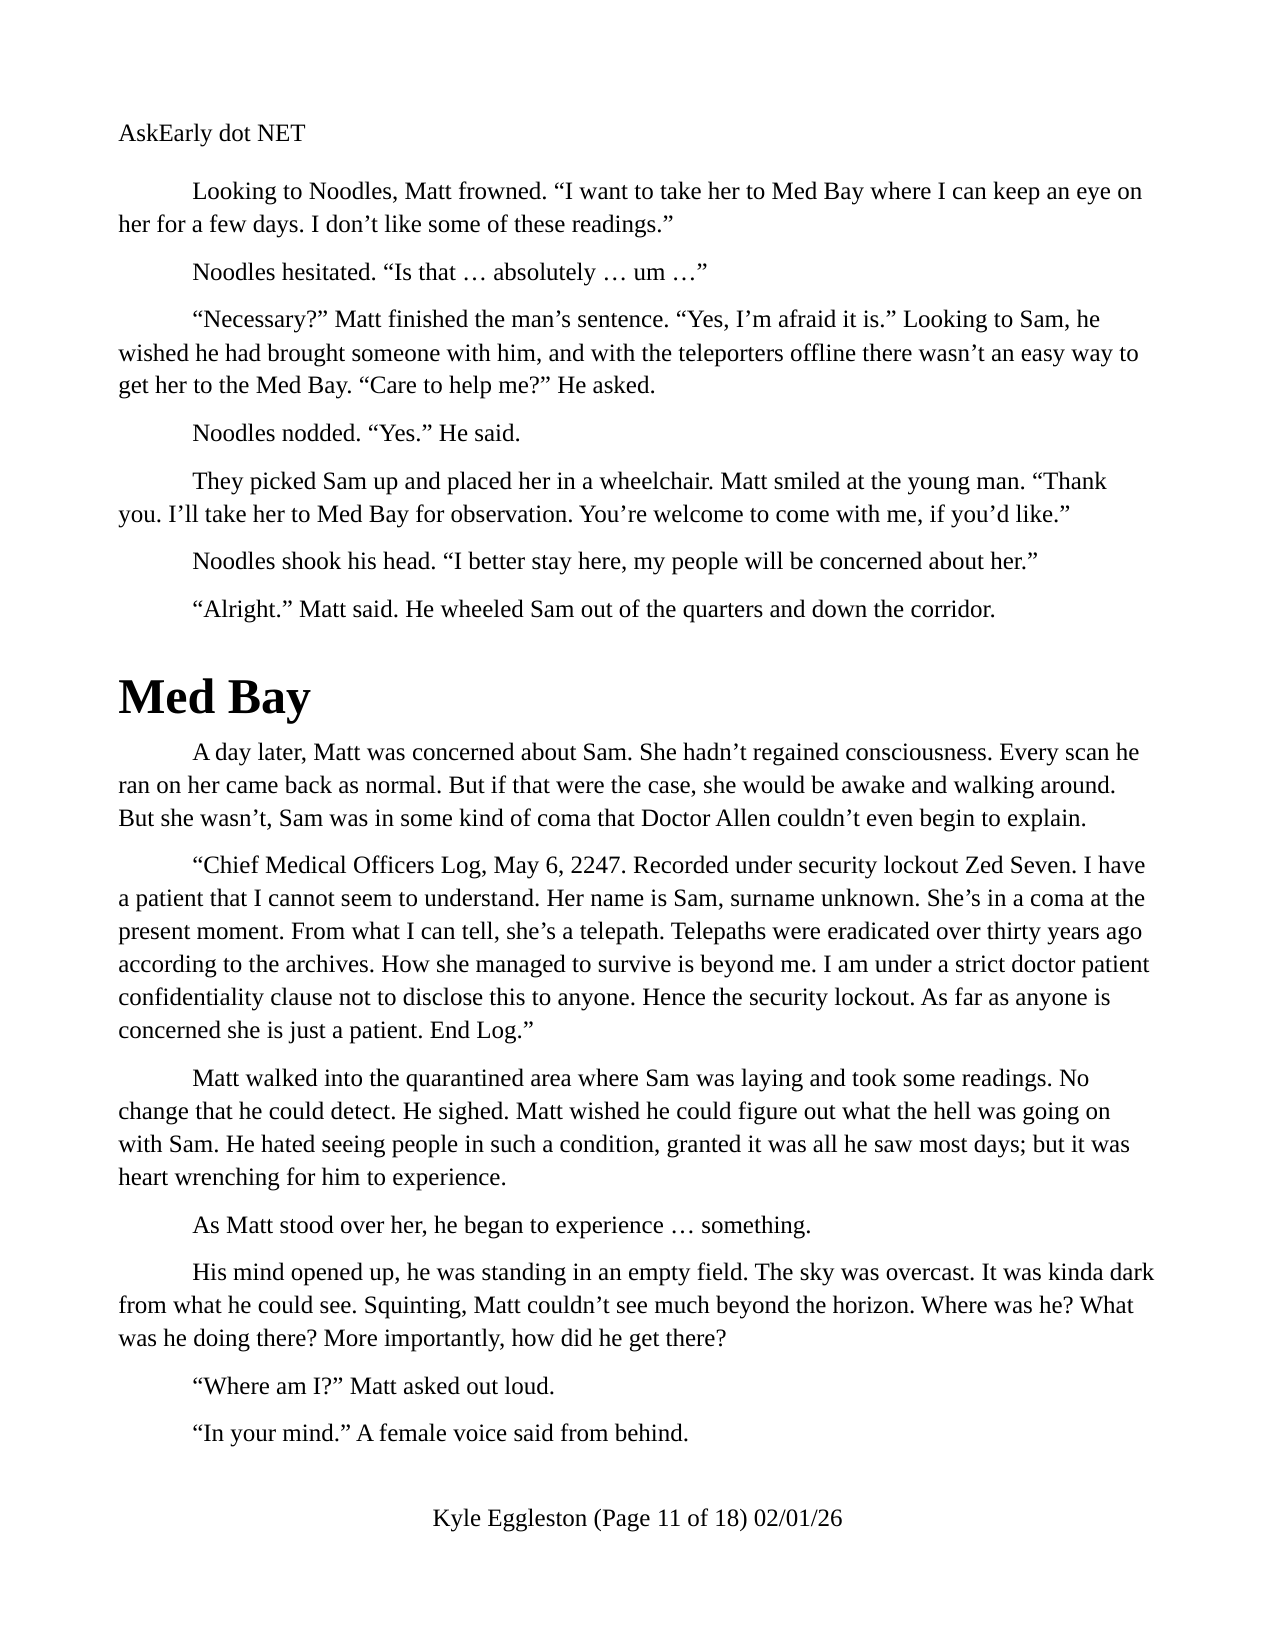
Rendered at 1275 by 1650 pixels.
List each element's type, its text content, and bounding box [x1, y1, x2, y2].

subtitle Med Bay [118, 667, 1157, 724]
text “Where am I?” Matt asked out loud. [118, 1371, 1157, 1400]
text They picked Sam up and placed her in a wheelchair. Matt smiled at the young man. “Thank you. I’ll take her to Med Bay for observation. You’re welcome to come with me, if you’d like.” [118, 466, 1157, 528]
text Noodles shook his head. “I better stay here, my people will be concerned about her.” [118, 546, 1157, 575]
text “In your mind.” A female voice said from behind. [118, 1418, 1157, 1447]
text Matt walked into the quarantined area where Sam was laying and took some readings. No change that he could detect. He sighed. Matt wished he could figure out what the hell was going on with Sam. He hated seeing people in such a condition, granted it was all he saw most days; but it was heart wrenching for him to experience. [118, 1063, 1157, 1191]
text “Alright.” Matt said. He wheeled Sam out of the quarters and down the corridor. [118, 594, 1157, 623]
text “Chief Medical Officers Log, May 6, 2247. Recorded under security lockout Zed Seven. I have a patient that I cannot seem to understand. Her name is Sam, surname unknown. She’s in a coma at the present moment. From what I can tell, she’s a telepath. Telepaths were eradicated over thirty years ago according to the archives. How she managed to survive is beyond me. I am under a strict doctor patient confidentiality clause not to disclose this to anyone. Hence the security lockout. As far as anyone is concerned she is just a patient. End Log.” [118, 850, 1157, 1044]
text A day later, Matt was concerned about Sam. She hadn’t regained consciousness. Every scan he ran on her came back as normal. But if that were the case, she would be awake and walking around. But she wasn’t, Sam was in some kind of coma that Doctor Allen couldn’t even begin to explain. [118, 737, 1157, 831]
text Noodles hesitated. “Is that … absolutely … um …” [118, 257, 1157, 286]
text “Necessary?” Matt finished the man’s sentence. “Yes, I’m afraid it is.” Looking to Sam, he wished he had brought someone with him, and with the teleporters offline there wasn’t an easy way to get her to the Med Bay. “Care to help me?” He asked. [118, 304, 1157, 399]
text Looking to Noodles, Matt frowned. “I want to take her to Med Bay where I can keep an eye on her for a few days. I don’t like some of these readings.” [118, 176, 1157, 238]
text His mind opened up, he was standing in an empty field. The sky was overcast. It was kinda dark from what he could see. Squinting, Matt couldn’t see much beyond the horizon. Where was he? What was he doing there? More importantly, how did he get there? [118, 1257, 1157, 1352]
text As Matt stood over her, he began to experience … something. [118, 1210, 1157, 1238]
text Noodles nodded. “Yes.” He said. [118, 418, 1157, 447]
